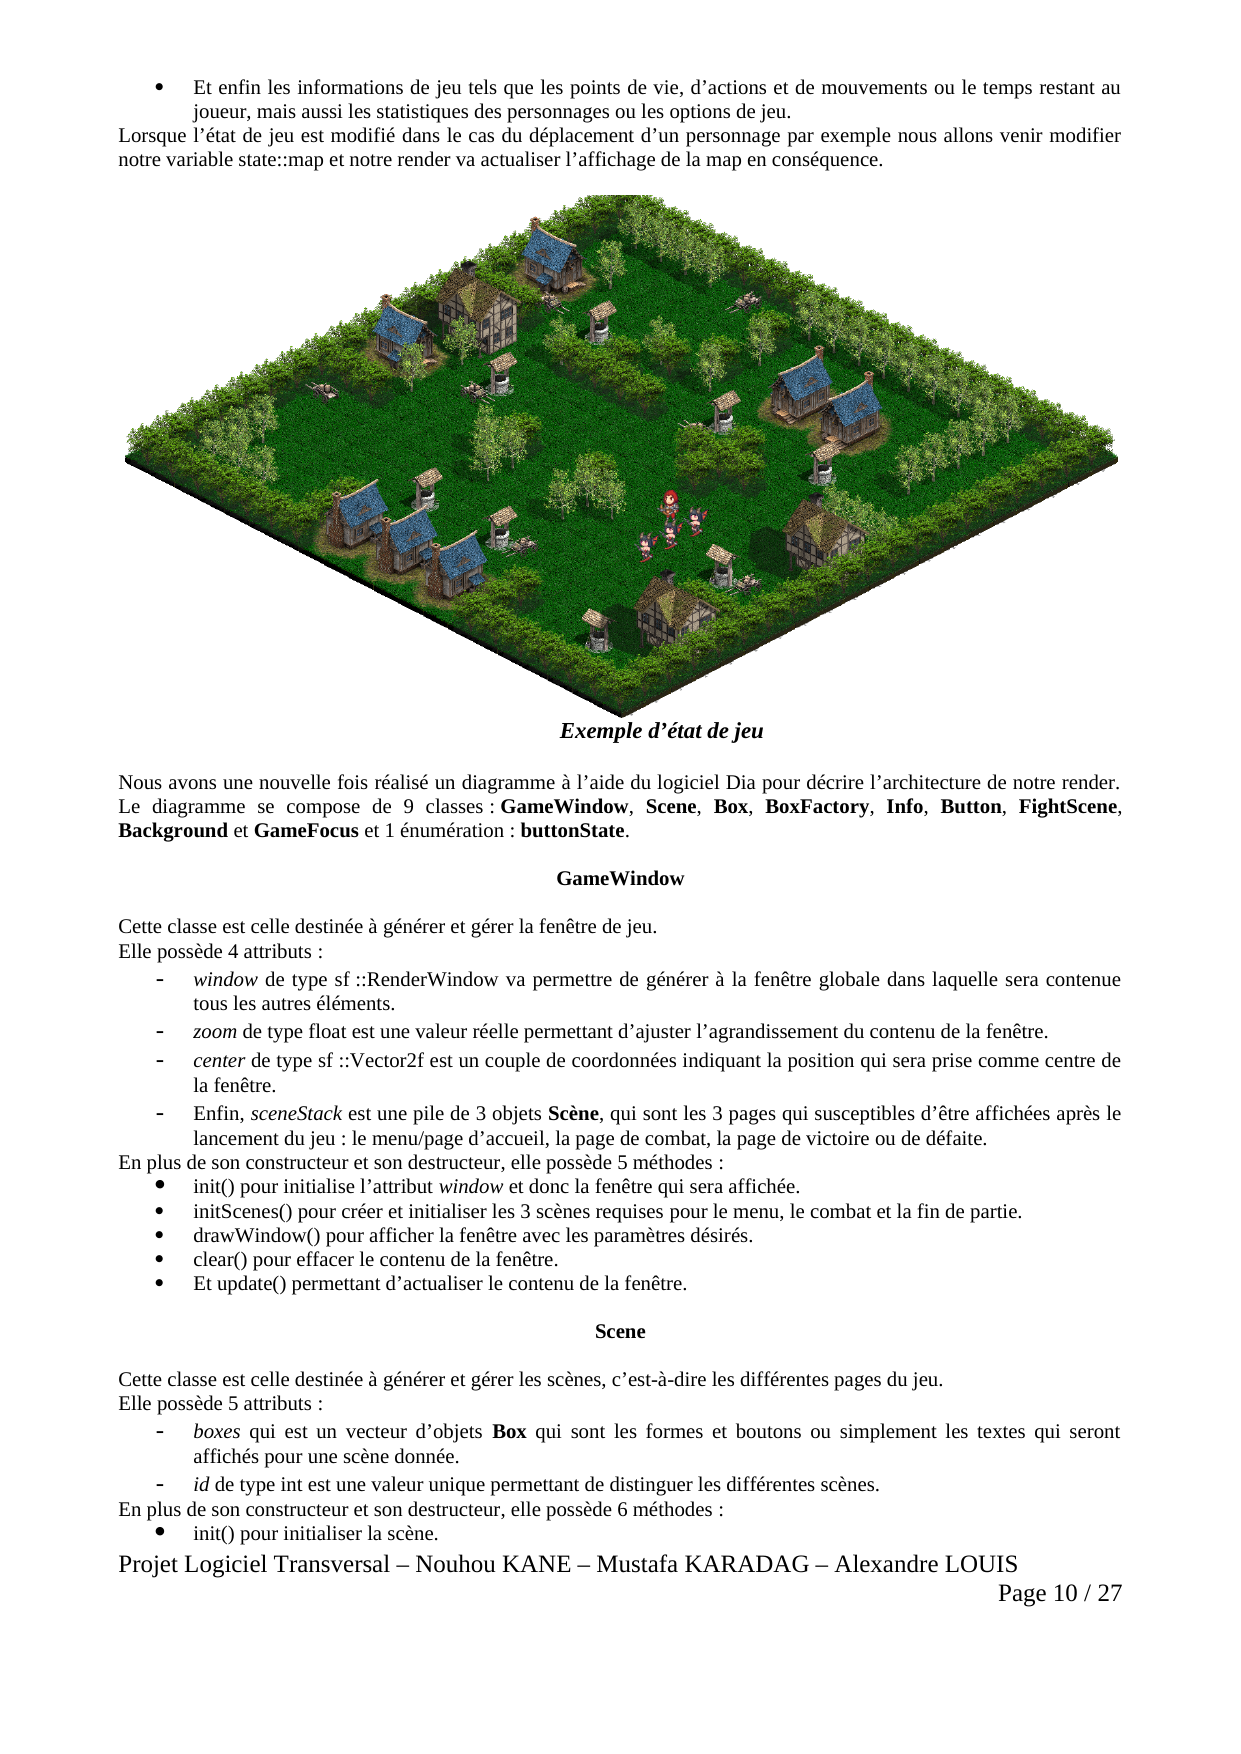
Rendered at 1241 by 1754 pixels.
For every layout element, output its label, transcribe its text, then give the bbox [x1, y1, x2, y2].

list init() pour initialise l’attribut window et donc la fenêtre qui sera affichée. [156, 1174, 1122, 1199]
text Exemple d’état de jeu [118, 717, 1122, 744]
text En plus de son constructeur et son destructeur, elle possède 6 méthodes : [118, 1497, 1122, 1521]
list drawWindow() pour afficher la fenêtre avec les paramètres désirés. [156, 1223, 1122, 1247]
text Lorsque l’état de jeu est modifié dans le cas du déplacement d’un personnage par exemple nous allons venir modifier notre variable state::map et notre render va actualiser l’affichage de la map en conséquence. [118, 123, 1122, 171]
list boxes qui est un vecteur d’objets Box qui sont les formes et boutons ou simplement les textes qui seront affichés pour une scène donnée. [156, 1415, 1122, 1468]
list Et update() permettant d’actualiser le contenu de la fenêtre. [156, 1271, 1122, 1295]
text Elle possède 4 attributs : [118, 938, 1122, 963]
list initScenes() pour créer et initialiser les 3 scènes requises pour le menu, le combat et la fin de partie. [156, 1199, 1122, 1223]
list window de type sf ::RenderWindow va permettre de générer à la fenêtre globale dans laquelle sera contenue tous les autres éléments. [156, 963, 1122, 1015]
list init() pour initialiser la scène. [156, 1521, 1122, 1546]
text Elle possède 5 attributs : [118, 1391, 1122, 1415]
text Nous avons une nouvelle fois réalisé un diagramme à l’aide du logiciel Dia pour décrire l’architecture de notre render. Le diagramme se compose de 9 classes : GameWindow, Scene, Box, BoxFactory, Info, Button, FightScene, Background et GameFocus et 1 énumération : buttonState. [118, 770, 1122, 842]
list Enfin, sceneStack est une pile de 3 objets Scène, qui sont les 3 pages qui susceptibles d’être affichées après le lancement du jeu : le menu/page d’accueil, la page de combat, la page de victoire ou de défaite. [156, 1097, 1122, 1150]
text Cette classe est celle destinée à générer et gérer la fenêtre de jeu. [118, 914, 1122, 938]
list Et enfin les informations de jeu tels que les points de vie, d’actions et de mouvements ou le temps restant au joueur, mais aussi les statistiques des personnages ou les options de jeu. [156, 75, 1122, 123]
list zoom de type float est une valeur réelle permettant d’ajuster l’agrandissement du contenu de la fenêtre. [156, 1015, 1122, 1044]
text Scene [118, 1319, 1122, 1343]
text En plus de son constructeur et son destructeur, elle possède 5 méthodes : [118, 1150, 1122, 1174]
text GameWindow [118, 866, 1122, 890]
list id de type int est une valeur unique permettant de distinguer les différentes scènes. [156, 1468, 1122, 1497]
text Cette classe est celle destinée à générer et gérer les scènes, c’est-à-dire les différentes pages du jeu. [118, 1367, 1122, 1391]
list clear() pour effacer le contenu de la fenêtre. [156, 1247, 1122, 1271]
list center de type sf ::Vector2f est un couple de coordonnées indiquant la position qui sera prise comme centre de la fenêtre. [156, 1044, 1122, 1097]
